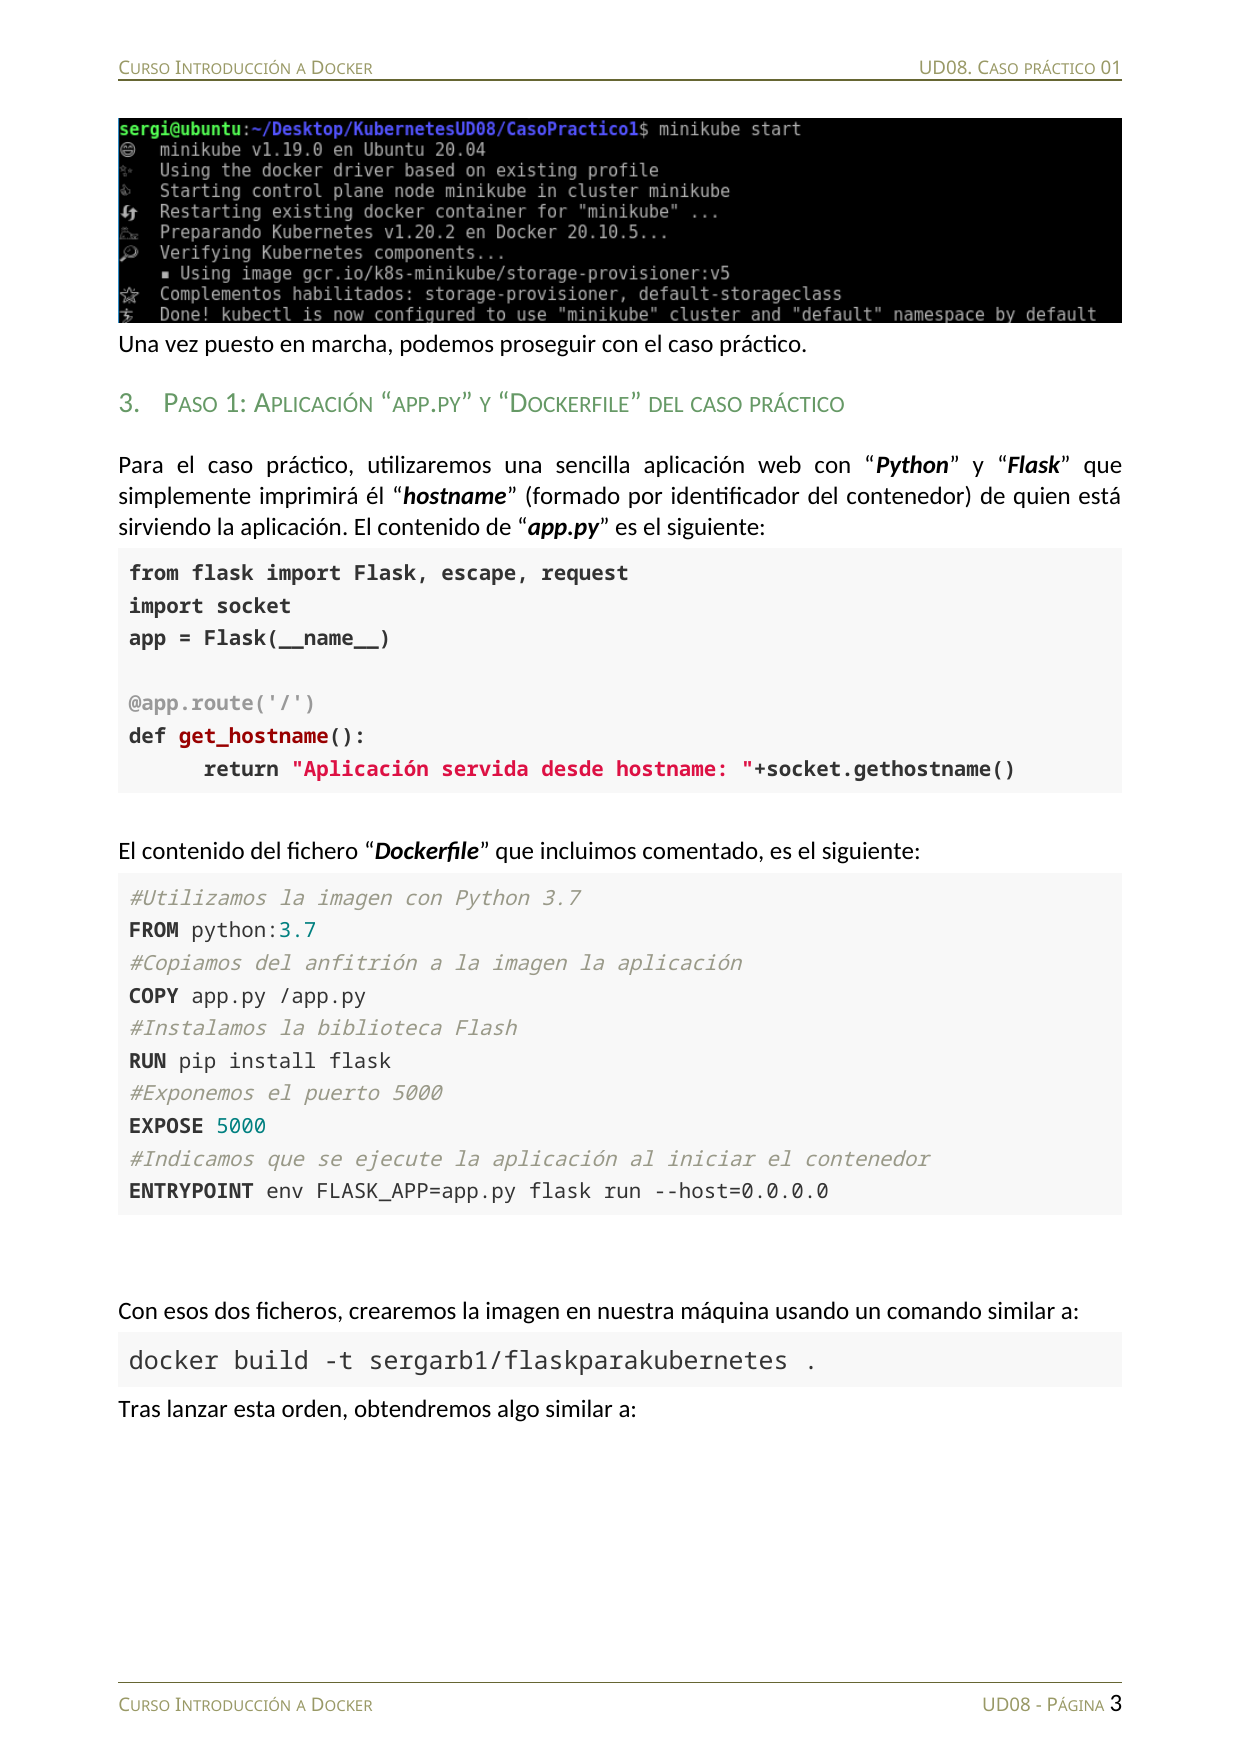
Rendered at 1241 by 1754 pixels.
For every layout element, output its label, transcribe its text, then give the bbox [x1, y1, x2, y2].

picture [118, 118, 1122, 323]
table_header docker build -t sergarb1/flaskparakubernetes . [118, 1332, 1122, 1387]
text Una vez puesto en marcha, podemos proseguir con el caso práctico. [118, 329, 1122, 359]
text El contenido del fichero “Dockerfile” que incluimos comentado, es el siguiente: [118, 836, 1122, 866]
table_header #Utilizamos la imagen con Python 3.7 FROM python:3.7 #Copiamos del anfitrión a la imagen la aplicación COPY app.py /app.py #Instalamos la biblioteca Flash RUN pip install flask #Exponemos el puerto 5000 EXPOSE 5000 #Indicamos que se ejecute la aplicación al iniciar el contenedor ENTRYPOINT env FLASK_APP=app.py flask run --host=0.0.0.0 [118, 873, 1122, 1215]
subtitle Paso 1: Aplicación “app.py” y “Dockerfile” del caso práctico [118, 384, 1122, 419]
text Para el caso práctico, utilizaremos una sencilla aplicación web con “Python” y “Flask” que simplemente imprimirá él “hostname” (formado por identificador del contenedor) de quien está sirviendo la aplicación. El contenido de “app.py” es el siguiente: [118, 450, 1122, 541]
text Tras lanzar esta orden, obtendremos algo similar a: [118, 1393, 1122, 1423]
table_header from flask import Flask, escape, request import socket app = Flask(__name__) @app.route('/') def get_hostname(): return "Aplicación servida desde hostname: "+socket.gethostname() [118, 548, 1122, 793]
text Con esos dos ficheros, crearemos la imagen en nuestra máquina usando un comando similar a: [118, 1295, 1122, 1326]
